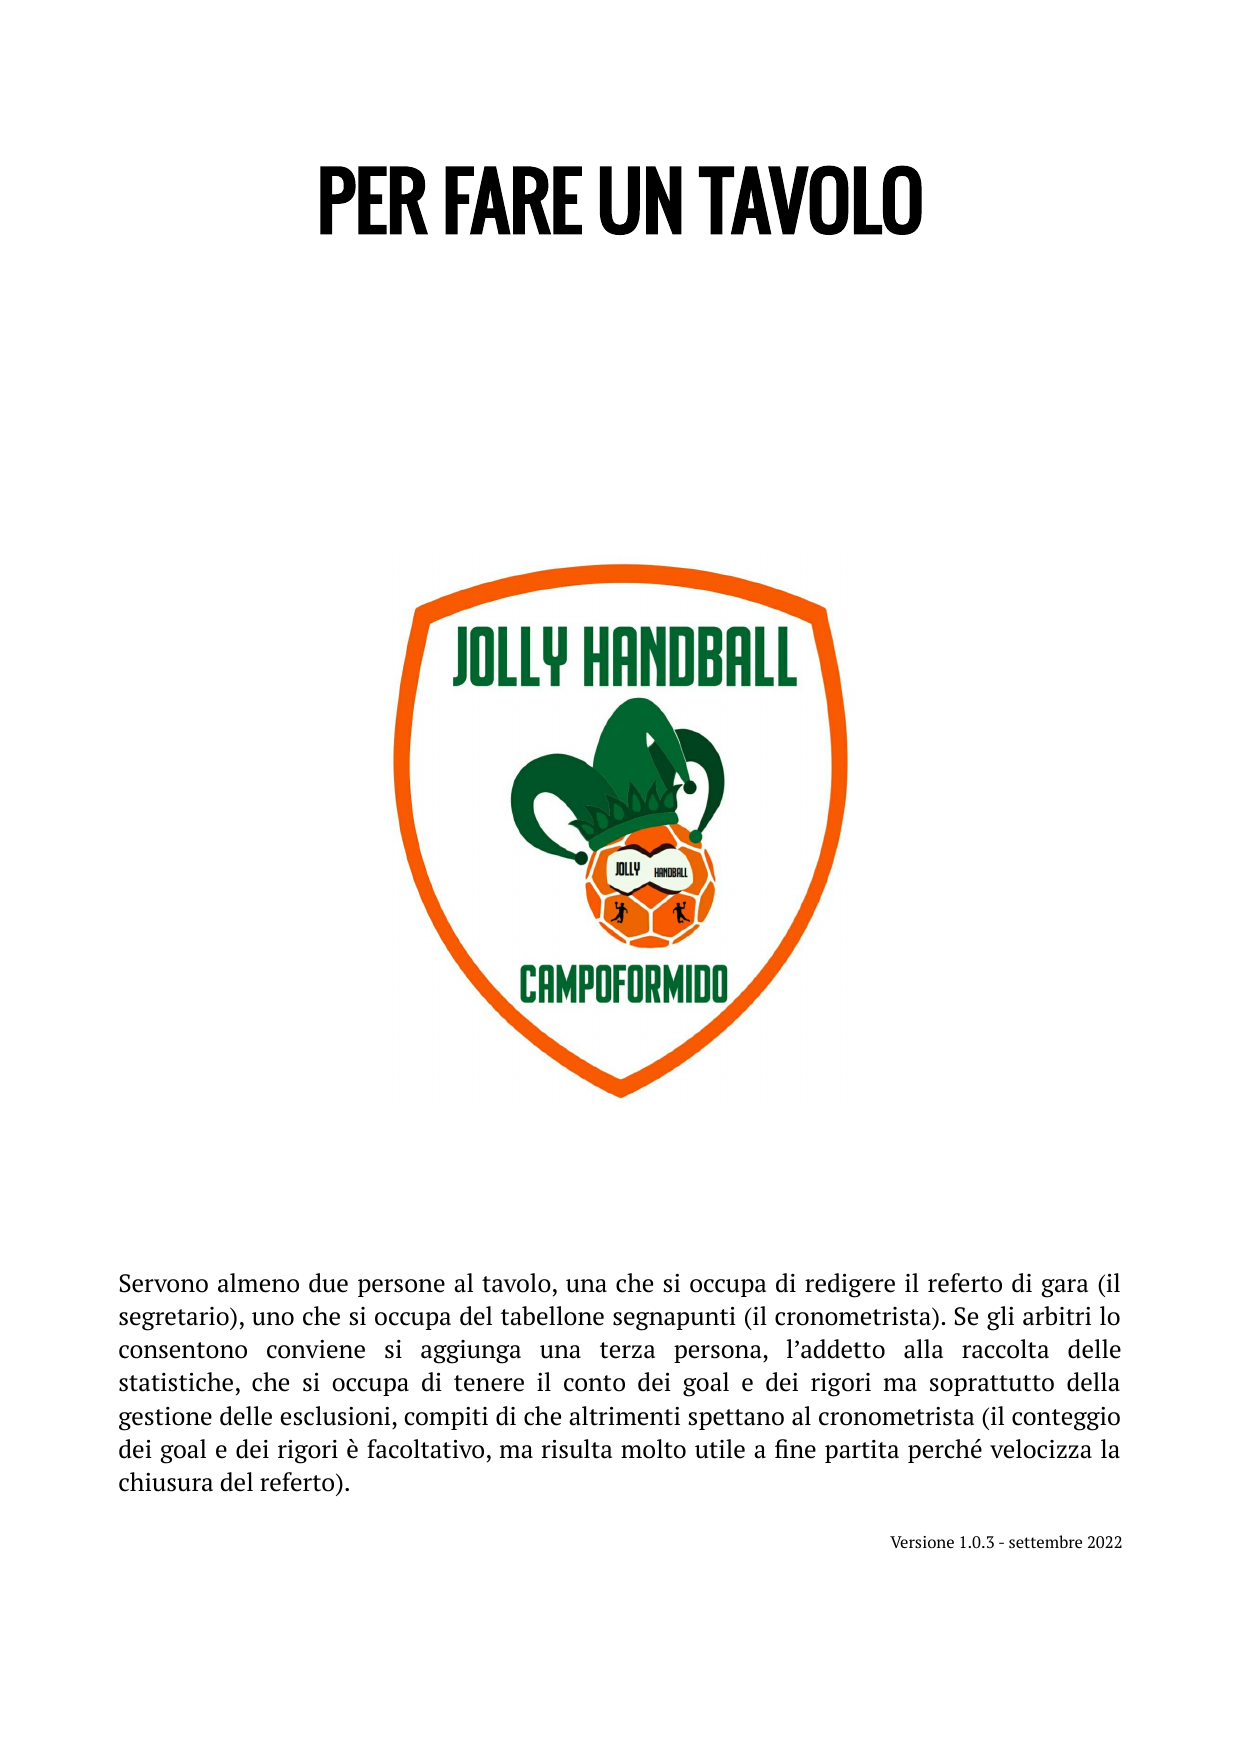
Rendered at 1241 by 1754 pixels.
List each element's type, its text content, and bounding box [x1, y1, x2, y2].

text Versione 1.0.3 - settembre 2022 [118, 1531, 1122, 1553]
title Per fare un tavolo [118, 144, 1122, 255]
picture [386, 555, 854, 1107]
text Servono almeno due persone al tavolo, una che si occupa di redigere il referto di gara (il segretario), uno che si occupa del tabellone segnapunti (il cronometrista). Se gli arbitri lo consentono conviene si aggiunga una terza persona, l’addetto alla raccolta delle statistiche, che si occupa di tenere il conto dei goal e dei rigori ma soprattutto della gestione delle esclusioni, compiti di che altrimenti spettano al cronometrista (il conteggio dei goal e dei rigori è facoltativo, ma risulta molto utile a fine partita perché velocizza la chiusura del referto). [118, 1266, 1122, 1498]
